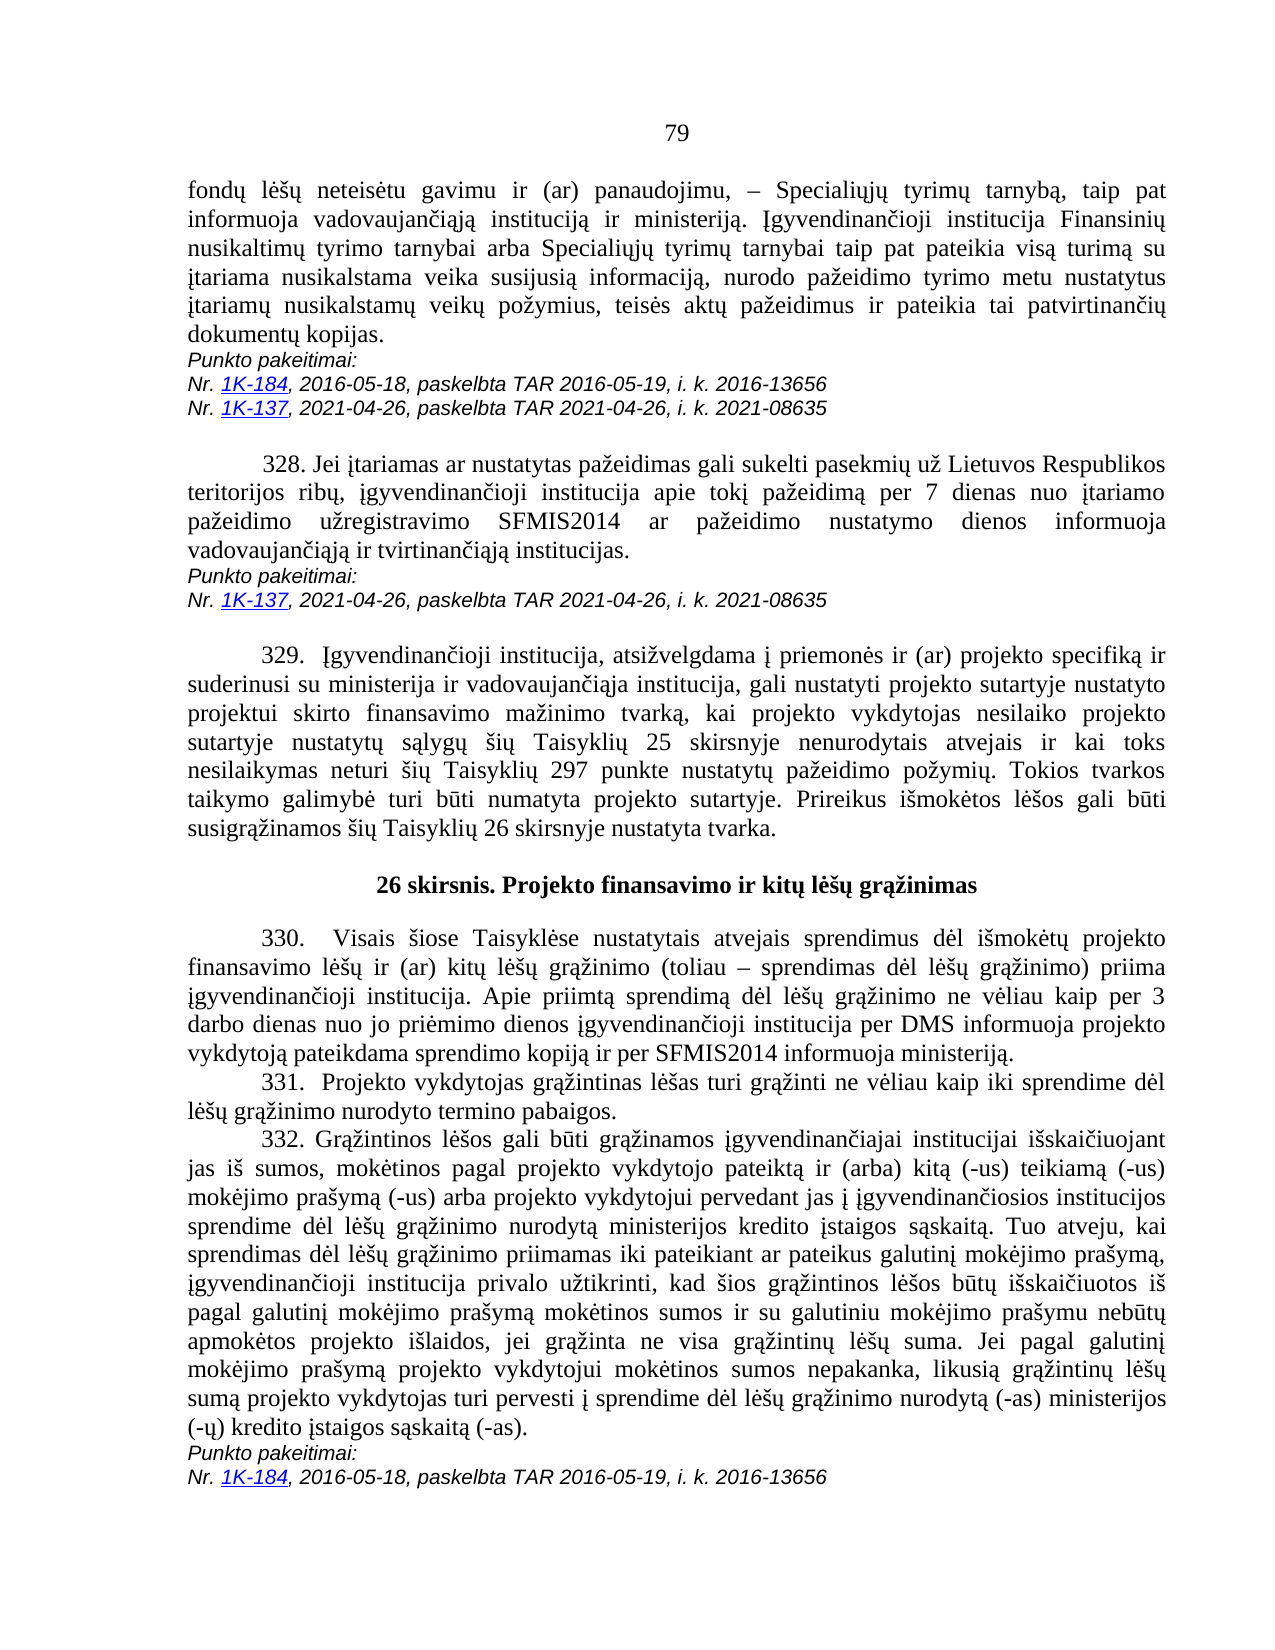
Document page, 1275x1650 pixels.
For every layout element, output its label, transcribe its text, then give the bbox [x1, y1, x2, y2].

text 330. Visais šiose Taisyklėse nustatytais atvejais sprendimus dėl išmokėtų projekto finansavimo lėšų ir (ar) kitų lėšų grąžinimo (toliau – sprendimas dėl lėšų grąžinimo) priima įgyvendinančioji institucija. Apie priimtą sprendimą dėl lėšų grąžinimo ne vėliau kaip per 3 darbo dienas nuo jo priėmimo dienos įgyvendinančioji institucija per DMS informuoja projekto vykdytoją pateikdama sprendimo kopiją ir per SFMIS2014 informuoja ministeriją. [187, 923, 1167, 1067]
text Punkto pakeitimai: [187, 564, 1167, 588]
text Punkto pakeitimai: [187, 348, 1167, 372]
text 332. Grąžintinos lėšos gali būti grąžinamos įgyvendinančiajai institucijai išskaičiuojant jas iš sumos, mokėtinos pagal projekto vykdytojo pateiktą ir (arba) kitą (-us) teikiamą (-us) mokėjimo prašymą (-us) arba projekto vykdytojui pervedant jas į įgyvendinančiosios institucijos sprendime dėl lėšų grąžinimo nurodytą ministerijos kredito įstaigos sąskaitą. Tuo atveju, kai sprendimas dėl lėšų grąžinimo priimamas iki pateikiant ar pateikus galutinį mokėjimo prašymą, įgyvendinančioji institucija privalo užtikrinti, kad šios grąžintinos lėšos būtų išskaičiuotos iš pagal galutinį mokėjimo prašymą mokėtinos sumos ir su galutiniu mokėjimo prašymu nebūtų apmokėtos projekto išlaidos, jei grąžinta ne visa grąžintinų lėšų suma. Jei pagal galutinį mokėjimo prašymą projekto vykdytojui mokėtinos sumos nepakanka, likusią grąžintinų lėšų sumą projekto vykdytojas turi pervesti į sprendime dėl lėšų grąžinimo nurodytą (-as) ministerijos (-ų) kredito įstaigos sąskaitą (-as). [187, 1124, 1167, 1441]
subtitle 26 skirsnis. Projekto finansavimo ir kitų lėšų grąžinimas [246, 870, 1107, 899]
text 329. Įgyvendinančioji institucija, atsižvelgdama į priemonės ir (ar) projekto specifiką ir suderinusi su ministerija ir vadovaujančiąja institucija, gali nustatyti projekto sutartyje nustatyto projektui skirto finansavimo mažinimo tvarką, kai projekto vykdytojas nesilaiko projekto sutartyje nustatytų sąlygų šių Taisyklių 25 skirsnyje nenurodytais atvejais ir kai toks nesilaikymas neturi šių Taisyklių 297 punkte nustatytų pažeidimo požymių. Tokios tvarkos taikymo galimybė turi būti numatyta projekto sutartyje. Prireikus išmokėtos lėšos gali būti susigrąžinamos šių Taisyklių 26 skirsnyje nustatyta tvarka. [187, 640, 1167, 842]
text Nr. 1K-137, 2021-04-26, paskelbta TAR 2021-04-26, i. k. 2021-08635 [187, 588, 1167, 612]
text Nr. 1K-184, 2016-05-18, paskelbta TAR 2016-05-19, i. k. 2016-13656 [187, 372, 1167, 396]
text fondų lėšų neteisėtu gavimu ir (ar) panaudojimu, – Specialiųjų tyrimų tarnybą, taip pat informuoja vadovaujančiąją instituciją ir ministeriją. Įgyvendinančioji institucija Finansinių nusikaltimų tyrimo tarnybai arba Specialiųjų tyrimų tarnybai taip pat pateikia visą turimą su įtariama nusikalstama veika susijusią informaciją, nurodo pažeidimo tyrimo metu nustatytus įtariamų nusikalstamų veikų požymius, teisės aktų pažeidimus ir pateikia tai patvirtinančių dokumentų kopijas. [187, 176, 1167, 348]
text 328. Jei įtariamas ar nustatytas pažeidimas gali sukelti pasekmių už Lietuvos Respublikos teritorijos ribų, įgyvendinančioji institucija apie tokį pažeidimą per 7 dienas nuo įtariamo pažeidimo užregistravimo SFMIS2014 ar pažeidimo nustatymo dienos informuoja vadovaujančiąją ir tvirtinančiąją institucijas. [187, 449, 1167, 564]
text Nr. 1K-137, 2021-04-26, paskelbta TAR 2021-04-26, i. k. 2021-08635 [187, 396, 1167, 420]
text Punkto pakeitimai: [187, 1441, 1167, 1465]
text Nr. 1K-184, 2016-05-18, paskelbta TAR 2016-05-19, i. k. 2016-13656 [187, 1465, 1167, 1489]
text 331. Projekto vykdytojas grąžintinas lėšas turi grąžinti ne vėliau kaip iki sprendime dėl lėšų grąžinimo nurodyto termino pabaigos. [187, 1067, 1167, 1124]
